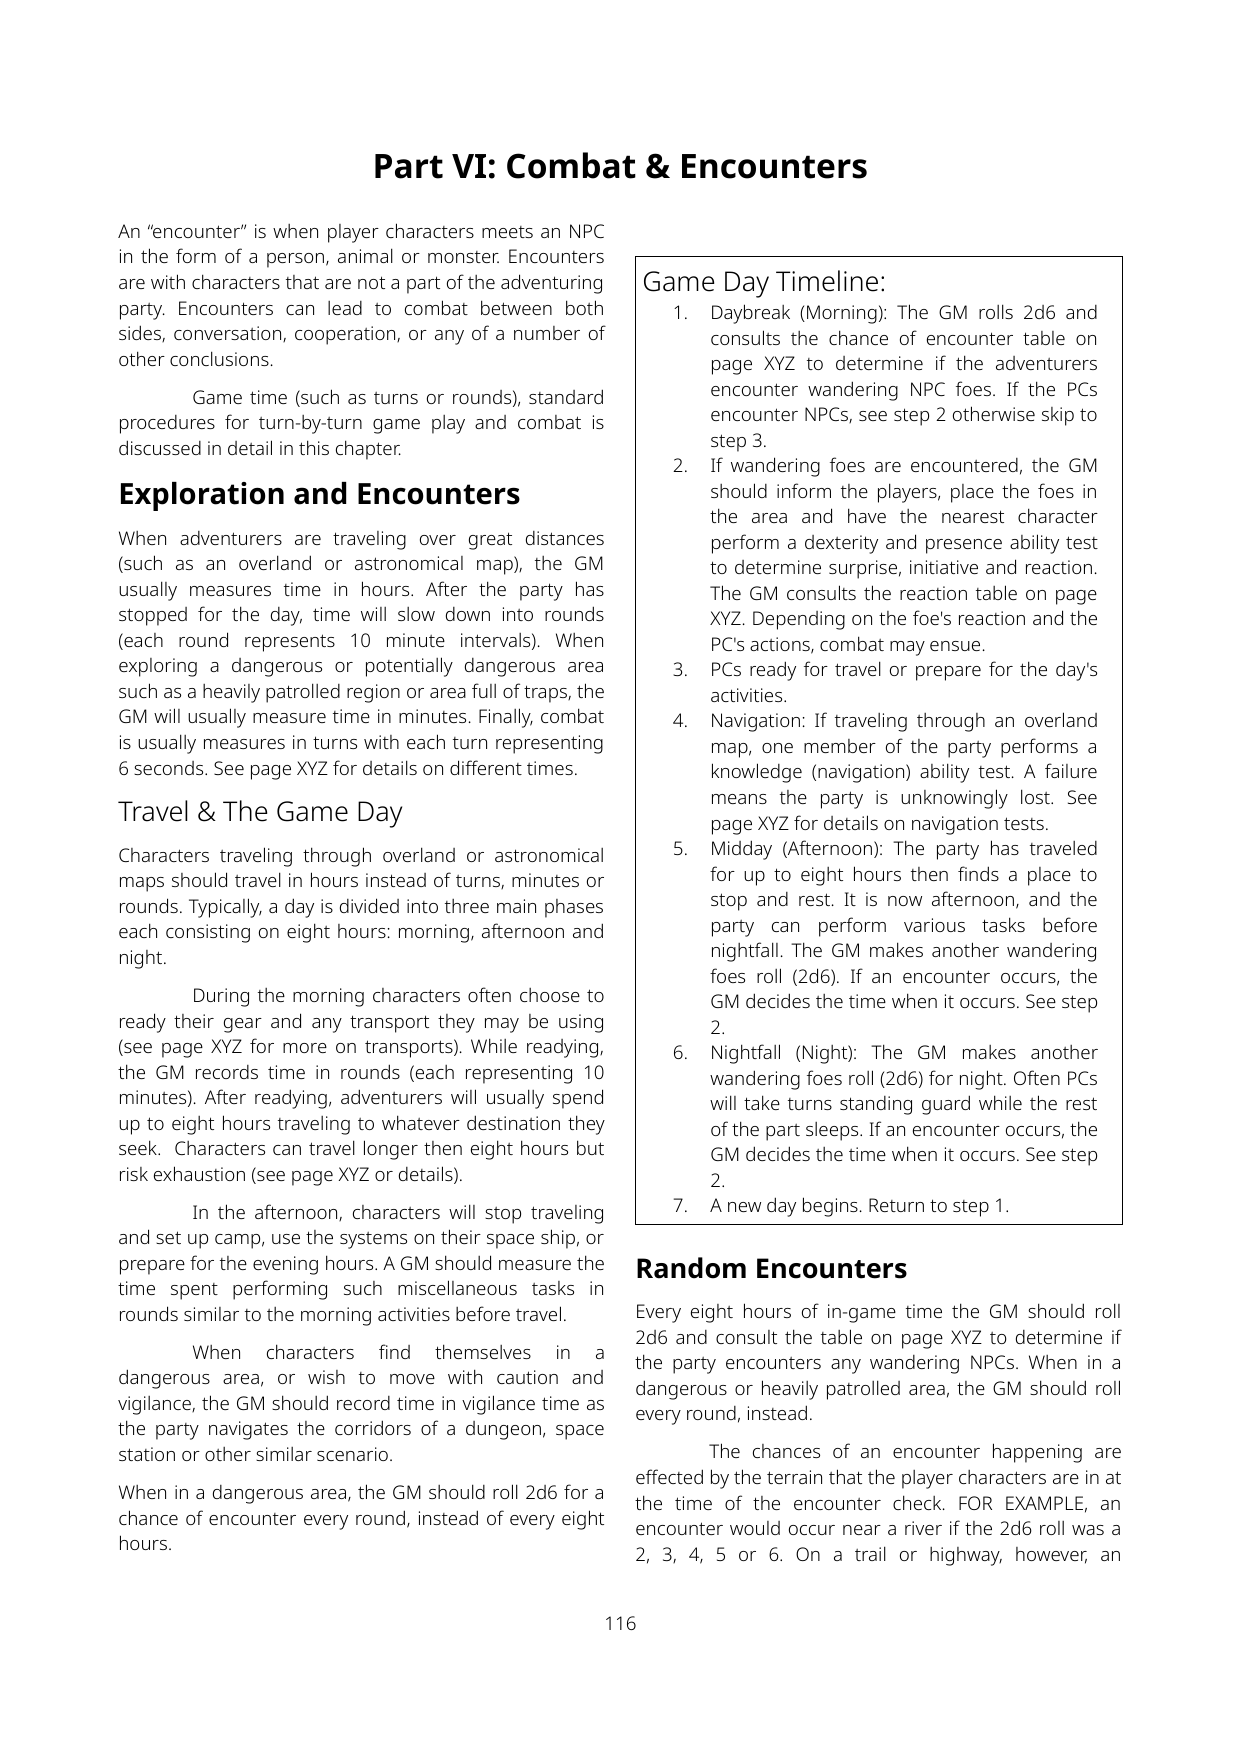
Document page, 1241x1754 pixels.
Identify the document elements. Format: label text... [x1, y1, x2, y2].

subtitle Random Encounters [635, 1249, 1122, 1286]
text In the afternoon, characters will stop traveling and set up camp, use the systems on their space ship, or prepare for the evening hours. A GM should measure the time spent performing such miscellaneous tasks in rounds similar to the morning activities before travel. [118, 1199, 605, 1327]
text Travel & The Game Day [118, 793, 605, 830]
text Exploration and Encounters [118, 473, 605, 513]
text When characters find themselves in a dangerous area, or wish to move with caution and vigilance, the GM should record time in vigilance time as the party navigates the corridors of a dungeon, space station or other similar scenario. [118, 1339, 605, 1467]
text Every eight hours of in-game time the GM should roll 2d6 and consult the table on page XYZ to determine if the party encounters any wandering NPCs. When in a dangerous or heavily patrolled area, the GM should roll every round, instead. [635, 1299, 1122, 1426]
table_header Game Day Timeline: Daybreak (Morning): The GM rolls 2d6 and consults the chance of encounter table on page XYZ to determine if the adventurers encounter wandering NPC foes. If the PCs encounter NPCs, see step 2 otherwise skip to step 3. If wandering foes are encountered, the GM should inform the players, place the foes in the area and have the nearest character perform a dexterity and presence ability test to determine surprise, initiative and reaction. The GM consults the reaction table on page XYZ. Depending on the foe's reaction and the PC's actions, combat may ensue. PCs ready for travel or prepare for the day's activities. Navigation: If traveling through an overland map, one member of the party performs a knowledge (navigation) ability test. A failure means the party is unknowingly lost. See page XYZ for details on navigation tests. Midday (Afternoon): The party has traveled for up to eight hours then finds a place to stop and rest. It is now afternoon, and the party can perform various tasks before nightfall. The GM makes another wandering foes roll (2d6). If an encounter occurs, the GM decides the time when it occurs. See step 2. Nightfall (Night): The GM makes another wandering foes roll (2d6) for night. Often PCs will take turns standing guard while the rest of the part sleeps. If an encounter occurs, the GM decides the time when it occurs. See step 2. A new day begins. Return to step 1. [636, 257, 1122, 1224]
text Characters traveling through overland or astronomical maps should travel in hours instead of turns, minutes or rounds. Typically, a day is divided into three main phases each consisting on eight hours: morning, afternoon and night. [118, 842, 605, 970]
text Game time (such as turns or rounds), standard procedures for turn-by-turn game play and combat is discussed in detail in this chapter. [118, 384, 605, 461]
text During the morning characters often choose to ready their gear and any transport they may be using (see page XYZ for more on transports). While readying, the GM records time in rounds (each representing 10 minutes). After readying, adventurers will usually spend up to eight hours traveling to whatever destination they seek. Characters can travel longer then eight hours but risk exhaustion (see page XYZ or details). [118, 982, 605, 1187]
text When adventurers are traveling over great distances (such as an overland or astronomical map), the GM usually measures time in hours. After the party has stopped for the day, time will slow down into rounds (each round represents 10 minute intervals). When exploring a dangerous or potentially dangerous area such as a heavily patrolled region or area full of traps, the GM will usually measure time in minutes. Finally, combat is usually measures in turns with each turn representing 6 seconds. See page XYZ for details on different times. [118, 525, 605, 780]
text An “encounter” is when player characters meets an NPC in the form of a person, animal or monster. Encounters are with characters that are not a part of the adventuring party. Encounters can lead to combat between both sides, conversation, cooperation, or any of a number of other conclusions. [118, 218, 605, 371]
text The chances of an encounter happening are effected by the terrain that the player characters are in at the time of the encounter check. FOR EXAMPLE, an encounter would occur near a river if the 2d6 roll was a 2, 3, 4, 5 or 6. On a trail or highway, however, an [635, 1439, 1122, 1566]
text When in a dangerous area, the GM should roll 2d6 for a chance of encounter every round, instead of every eight hours. [118, 1479, 605, 1556]
